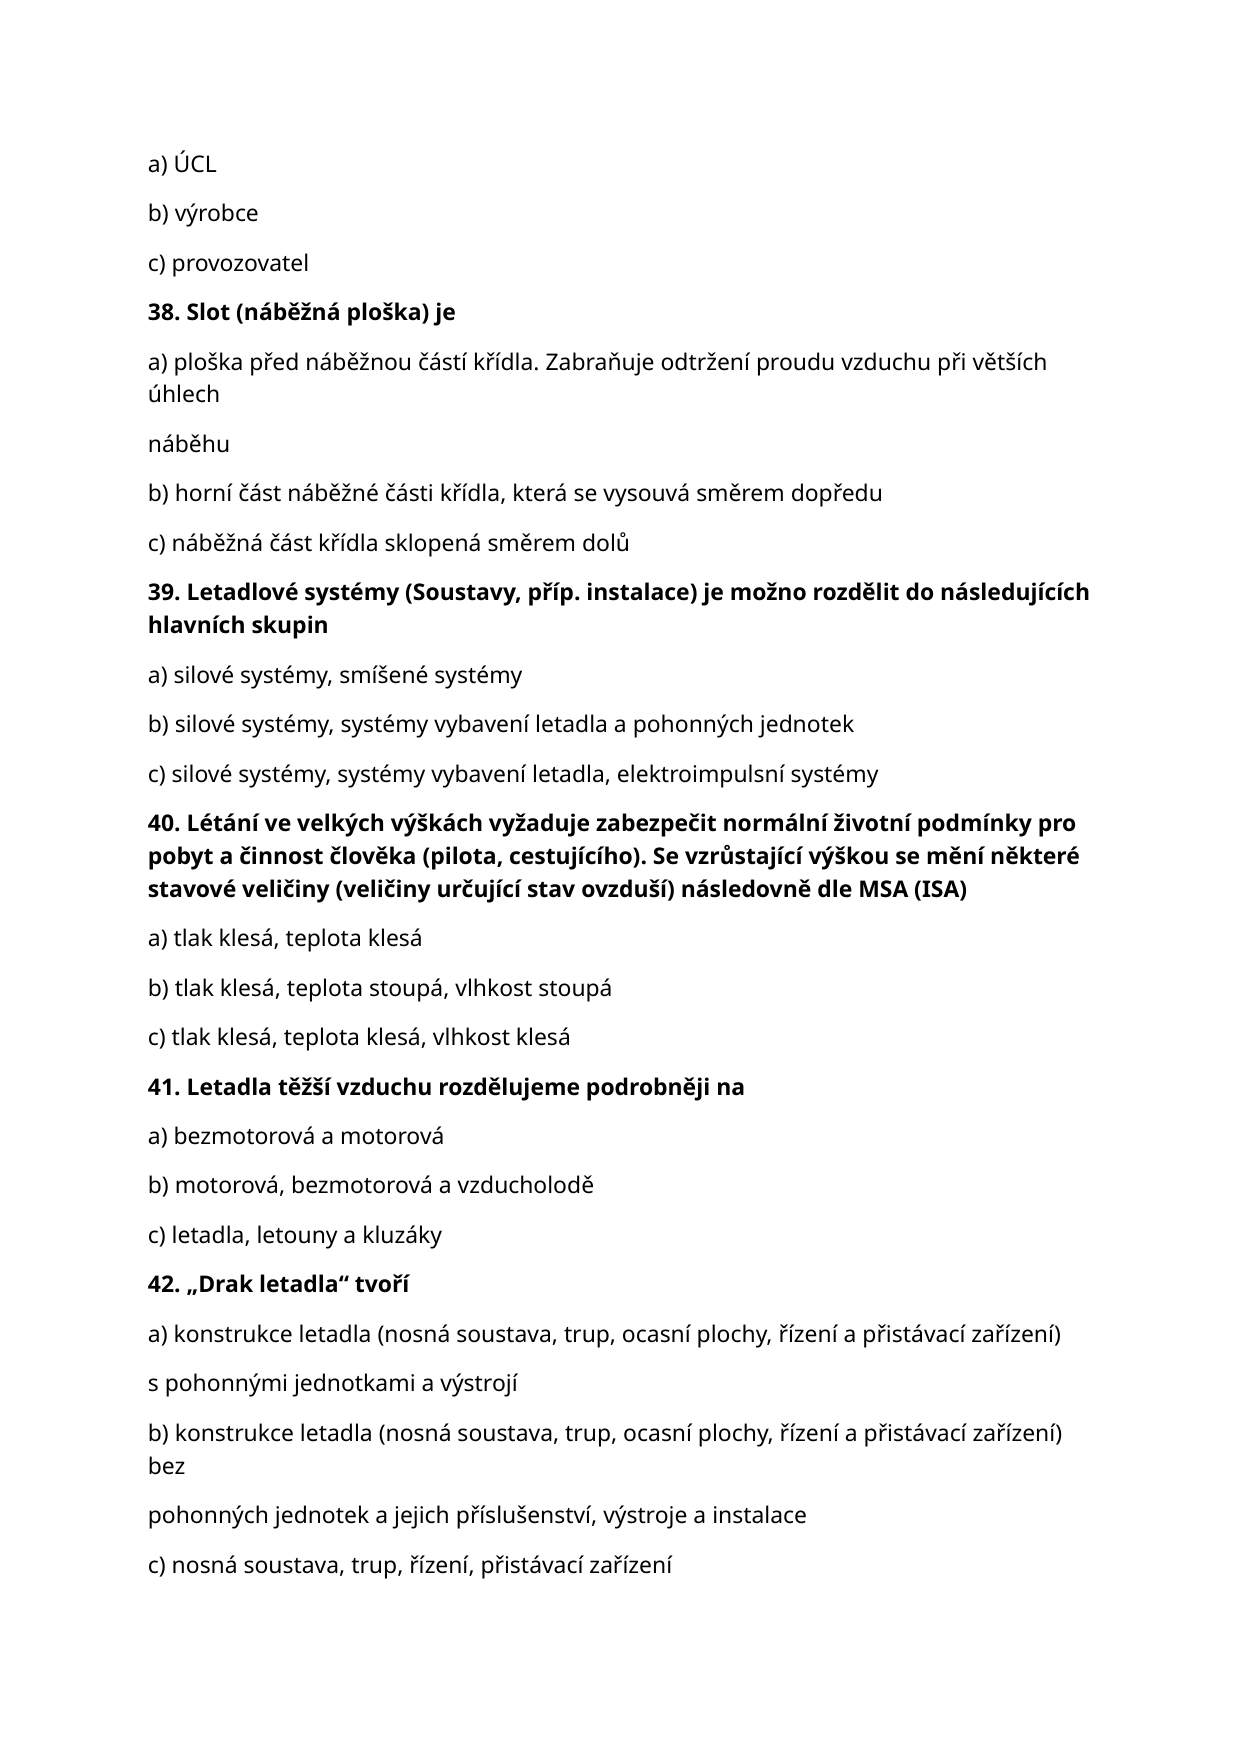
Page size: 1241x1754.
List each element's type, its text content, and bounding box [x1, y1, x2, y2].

text c) náběžná část křídla sklopená směrem dolů [148, 527, 1093, 558]
text c) provozovatel [148, 247, 1093, 278]
text 40. Létání ve velkých výškách vyžaduje zabezpečit normální životní podmínky pro pobyt a činnost člověka (pilota, cestujícího). Se vzrůstající výškou se mění některé stavové veličiny (veličiny určující stav ovzduší) následovně dle MSA (ISA) [148, 807, 1093, 904]
text a) ploška před náběžnou částí křídla. Zabraňuje odtržení proudu vzduchu při větších úhlech [148, 346, 1093, 409]
text b) tlak klesá, teplota stoupá, vlhkost stoupá [148, 972, 1093, 1003]
text a) ÚCL [148, 148, 1093, 179]
text c) letadla, letouny a kluzáky [148, 1219, 1093, 1250]
text 38. Slot (náběžná ploška) je [148, 296, 1093, 327]
text c) silové systémy, systémy vybavení letadla, elektroimpulsní systémy [148, 757, 1093, 789]
text b) silové systémy, systémy vybavení letadla a pohonných jednotek [148, 708, 1093, 739]
text b) horní část náběžné části křídla, která se vysouvá směrem dopředu [148, 477, 1093, 508]
text a) silové systémy, smíšené systémy [148, 658, 1093, 690]
text b) konstrukce letadla (nosná soustava, trup, ocasní plochy, řízení a přistávací zařízení) bez [148, 1417, 1093, 1481]
text s pohonnými jednotkami a výstrojí [148, 1367, 1093, 1399]
text c) nosná soustava, trup, řízení, přistávací zařízení [148, 1549, 1093, 1580]
text b) motorová, bezmotorová a vzducholodě [148, 1169, 1093, 1201]
text a) tlak klesá, teplota klesá [148, 922, 1093, 953]
text náběhu [148, 428, 1093, 459]
text 42. „Drak letadla“ tvoří [148, 1268, 1093, 1300]
text 41. Letadla těžší vzduchu rozdělujeme podrobněji na [148, 1071, 1093, 1102]
text b) výrobce [148, 197, 1093, 228]
text c) tlak klesá, teplota klesá, vlhkost klesá [148, 1021, 1093, 1052]
text a) bezmotorová a motorová [148, 1120, 1093, 1151]
text 39. Letadlové systémy (Soustavy, příp. instalace) je možno rozdělit do následujících hlavních skupin [148, 576, 1093, 640]
text a) konstrukce letadla (nosná soustava, trup, ocasní plochy, řízení a přistávací zařízení) [148, 1318, 1093, 1349]
text pohonných jednotek a jejich příslušenství, výstroje a instalace [148, 1499, 1093, 1530]
